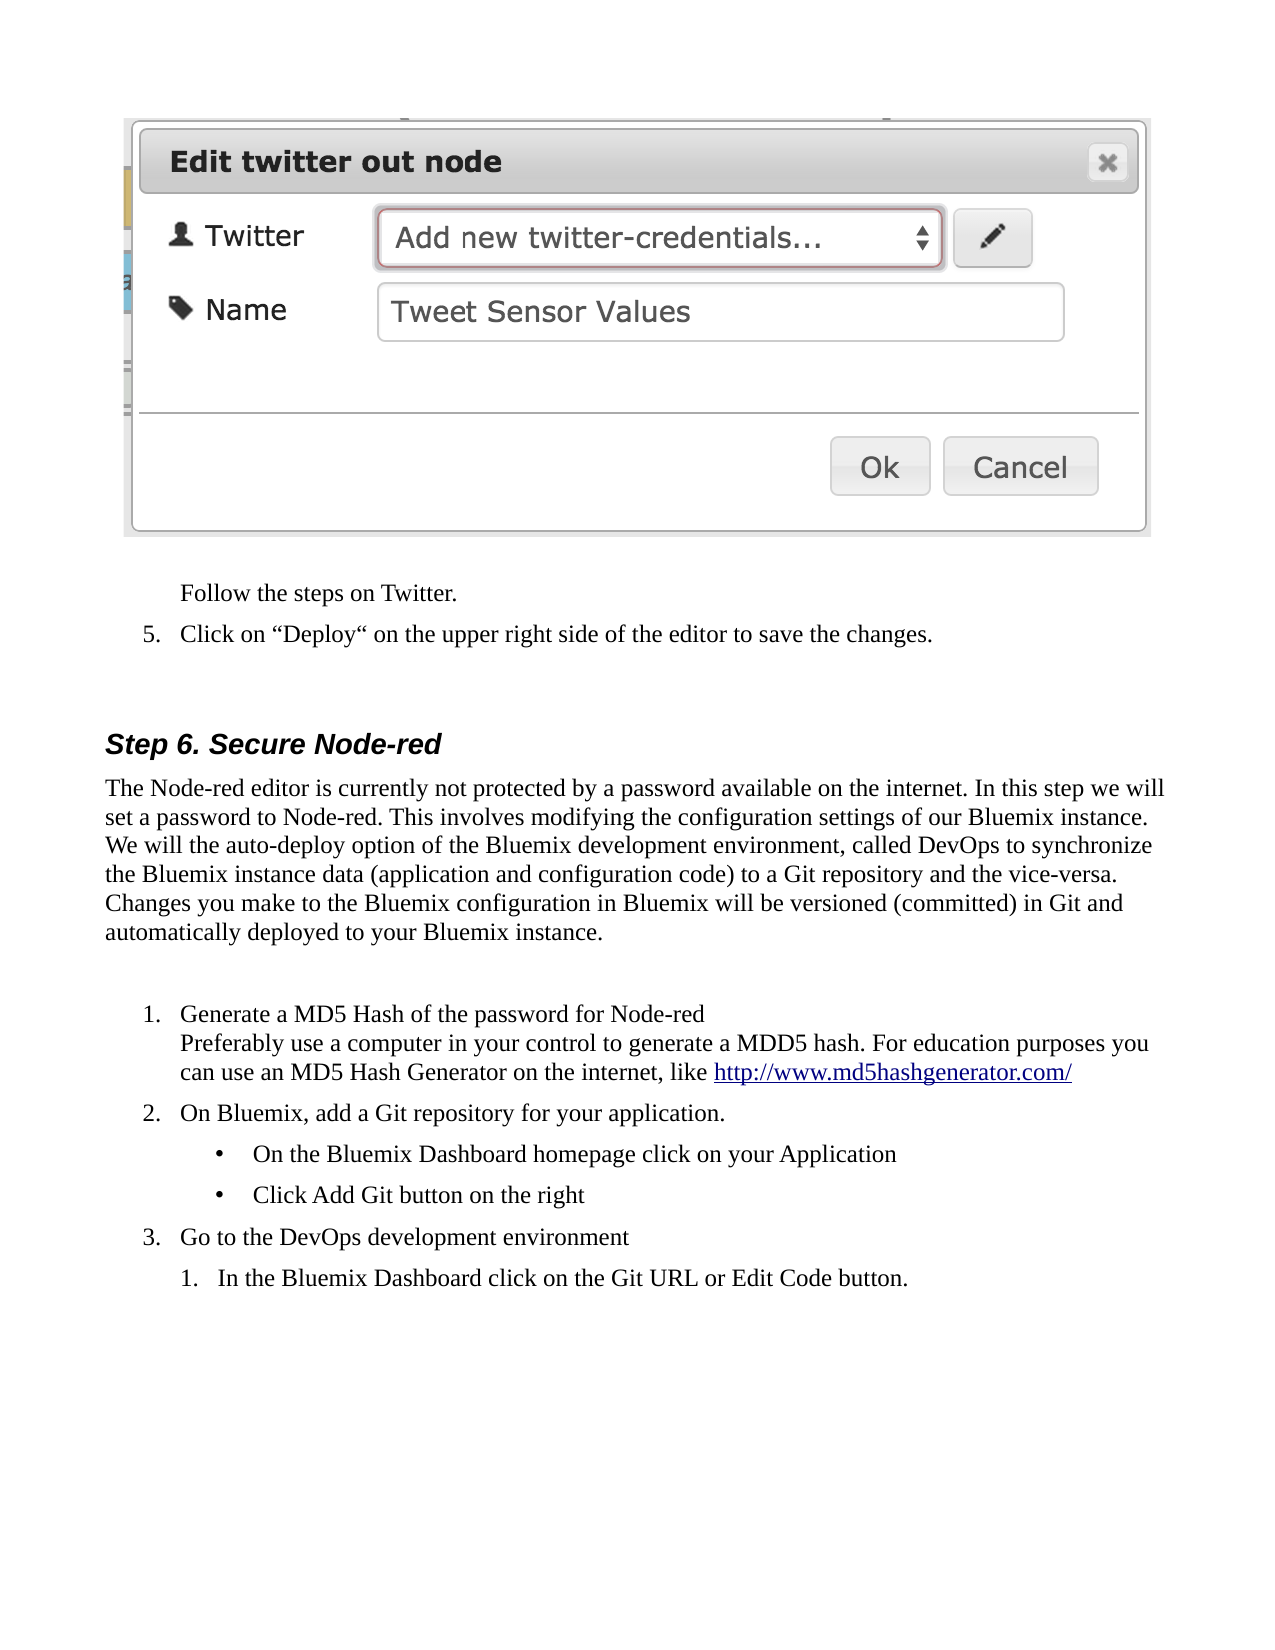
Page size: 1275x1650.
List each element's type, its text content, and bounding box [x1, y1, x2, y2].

list On the Bluemix Dashboard homepage click on your Application [215, 1139, 1170, 1168]
subtitle Step 6. Secure Node-red [105, 727, 1170, 761]
list On Bluemix, add a Git repository for your application. [142, 1098, 1170, 1127]
list Go to the DevOps development environment [142, 1222, 1170, 1251]
list Click on “Deploy“ on the upper right side of the editor to save the changes. [142, 619, 1170, 648]
list Generate a MD5 Hash of the password for Node-red Preferably use a computer in your control to generate a MDD5 hash. For education purposes you can use an MD5 Hash Generator on the internet, like http://www.md5hashgenerator.com/ [142, 999, 1170, 1086]
picture [123, 118, 1152, 537]
list Click Add Git button on the right [215, 1181, 1170, 1209]
list Follow the steps on Twitter. [142, 578, 1170, 607]
text The Node-red editor is currently not protected by a password available on the internet. In this step we will set a password to Node-red. This involves modifying the configuration settings of our Bluemix instance. We will the auto-deploy option of the Bluemix development environment, called DevOps to synchronize the Bluemix instance data (application and configuration code) to a Git repository and the vice-versa. Changes you make to the Bluemix configuration in Bluemix will be versioned (committed) in Git and automatically deployed to your Bluemix instance. [105, 773, 1170, 946]
list In the Bluemix Dashboard click on the Git URL or Edit Code button. [180, 1263, 1170, 1292]
